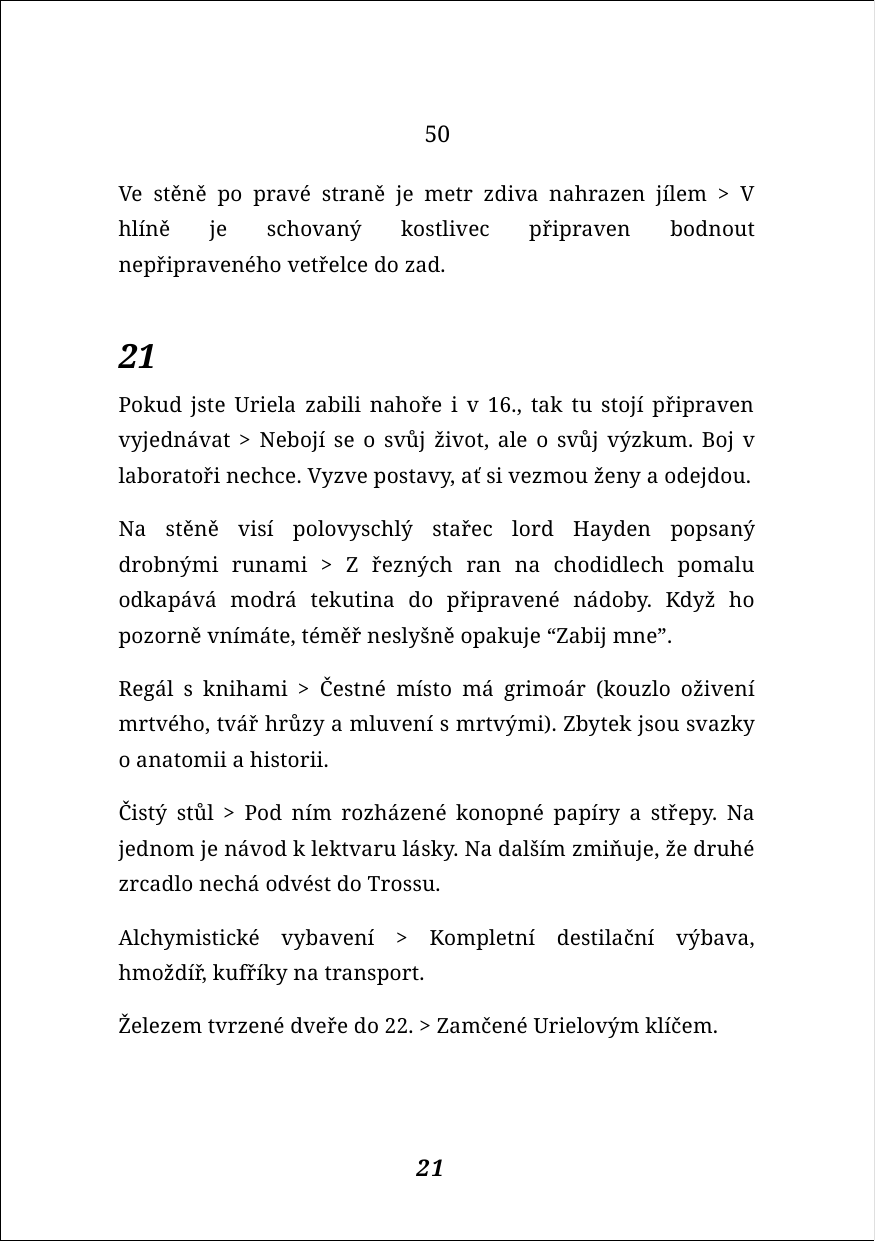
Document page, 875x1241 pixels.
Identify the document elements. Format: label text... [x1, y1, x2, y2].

text Alchymistické vybavení > Kompletní destilační výbava, hmoždíř, kufříky na transport. [118, 923, 756, 987]
text Na stěně visí polovyschlý stařec lord Hayden popsaný drobnými runami > Z řezných ran na chodidlech pomalu odkapává modrá tekutina do připravené nádoby. Když ho pozorně vnímáte, téměř neslyšně opakuje “Zabij mne”. [118, 514, 756, 649]
text Ve stěně po pravé straně je metr zdiva nahrazen jílem > V hlíně je schovaný kostlivec připraven bodnout nepřipraveného vetřelce do zad. [118, 179, 756, 278]
text Pokud jste Uriela zabili nahoře i v 16., tak tu stojí připraven vyjednávat > Nebojí se o svůj život, ale o svůj výzkum. Boj v laboratoři nechce. Vyzve postavy, ať si vezmou ženy a odejdou. [118, 390, 756, 489]
subtitle 21 [118, 333, 756, 378]
text Železem tvrzené dveře do 22. > Zamčené Urielovým klíčem. [118, 1011, 756, 1040]
text Čistý stůl > Pod ním rozházené konopné papíry a střepy. Na jednom je návod k lektvaru lásky. Na dalším zmiňuje, že druhé zrcadlo nechá odvést do Trossu. [118, 798, 756, 898]
text Regál s knihami > Čestné místo má grimoár (kouzlo oživení mrtvého, tvář hrůzy a mluvení s mrtvými). Zbytek jsou svazky o anatomii a historii. [118, 674, 756, 773]
